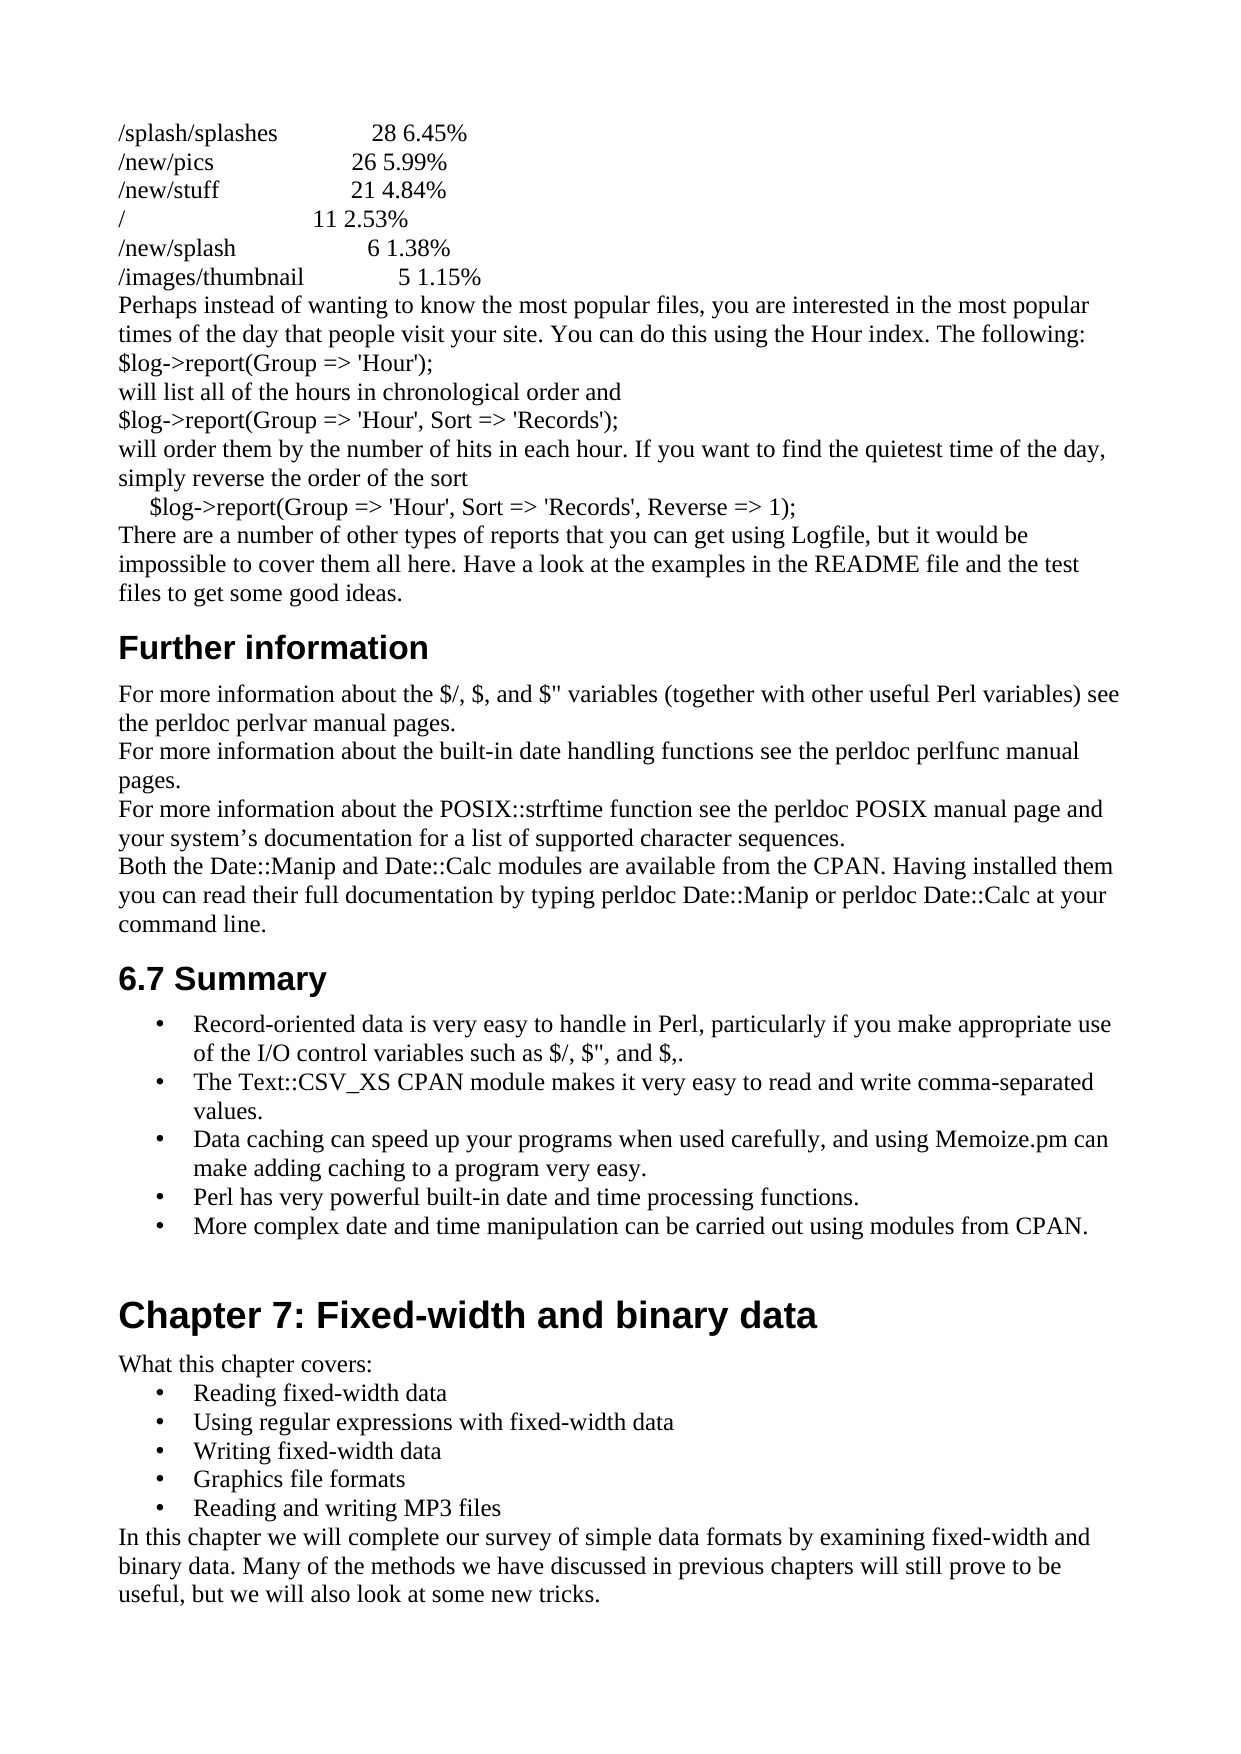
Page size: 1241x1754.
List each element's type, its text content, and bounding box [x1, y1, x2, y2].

subtitle 6.7 Summary [118, 958, 1122, 997]
subtitle Further information [118, 628, 1122, 666]
subtitle Chapter 7: Fixed-width and binary data [118, 1293, 1122, 1337]
list Using regular expressions with fixed-width data [156, 1407, 1122, 1436]
text $log->report(Group => 'Hour'); [118, 348, 1122, 377]
list Record-oriented data is very easy to handle in Perl, particularly if you make appropriate use of the I/O control variables such as $/, $", and $,. [156, 1009, 1122, 1067]
list Perl has very powerful built-in date and time processing functions. [156, 1182, 1122, 1211]
list Graphics file formats [156, 1464, 1122, 1493]
list Data caching can speed up your programs when used carefully, and using Memoize.pm can make adding caching to a program very easy. [156, 1124, 1122, 1182]
text For more information about the built-in date handling functions see the perldoc perlfunc manual pages. [118, 736, 1122, 794]
text will list all of the hours in chronological order and [118, 377, 1122, 406]
text In this chapter we will complete our survey of simple data formats by examining fixed-width and binary data. Many of the methods we have discussed in previous chapters will still prove to be useful, but we will also look at some new tricks. [118, 1522, 1122, 1608]
text /new/splash 6 1.38% [118, 233, 1122, 262]
text What this chapter covers: [118, 1349, 1122, 1378]
text Both the Date::Manip and Date::Calc modules are available from the CPAN. Having installed them you can read their full documentation by typing perldoc Date::Manip or perldoc Date::Calc at your command line. [118, 851, 1122, 938]
text will order them by the number of hits in each hour. If you want to find the quietest time of the day, simply reverse the order of the sort [118, 434, 1122, 492]
text /new/pics 26 5.99% [118, 147, 1122, 176]
list Reading fixed-width data [156, 1378, 1122, 1407]
list Reading and writing MP3 files [156, 1493, 1122, 1522]
text /splash/splashes 28 6.45% [118, 118, 1122, 147]
text $log->report(Group => 'Hour', Sort => 'Records'); [118, 406, 1122, 434]
text Perhaps instead of wanting to know the most popular files, you are interested in the most popular times of the day that people visit your site. You can do this using the Hour index. The following: [118, 291, 1122, 348]
list Writing fixed-width data [156, 1436, 1122, 1464]
text / 11 2.53% [118, 204, 1122, 233]
text /images/thumbnail 5 1.15% [118, 262, 1122, 291]
text /new/stuff 21 4.84% [118, 176, 1122, 204]
text For more information about the POSIX::strftime function see the perldoc POSIX manual page and your system’s documentation for a list of supported character sequences. [118, 794, 1122, 851]
list The Text::CSV_XS CPAN module makes it very easy to read and write comma-separated values. [156, 1067, 1122, 1124]
text $log->report(Group => 'Hour', Sort => 'Records', Reverse => 1); [118, 492, 1122, 521]
text For more information about the $/, $, and $" variables (together with other useful Perl variables) see the perldoc perlvar manual pages. [118, 679, 1122, 736]
list More complex date and time manipulation can be carried out using modules from CPAN. [156, 1211, 1122, 1239]
text There are a number of other types of reports that you can get using Logfile, but it would be impossible to cover them all here. Have a look at the examples in the README file and the test files to get some good ideas. [118, 521, 1122, 607]
